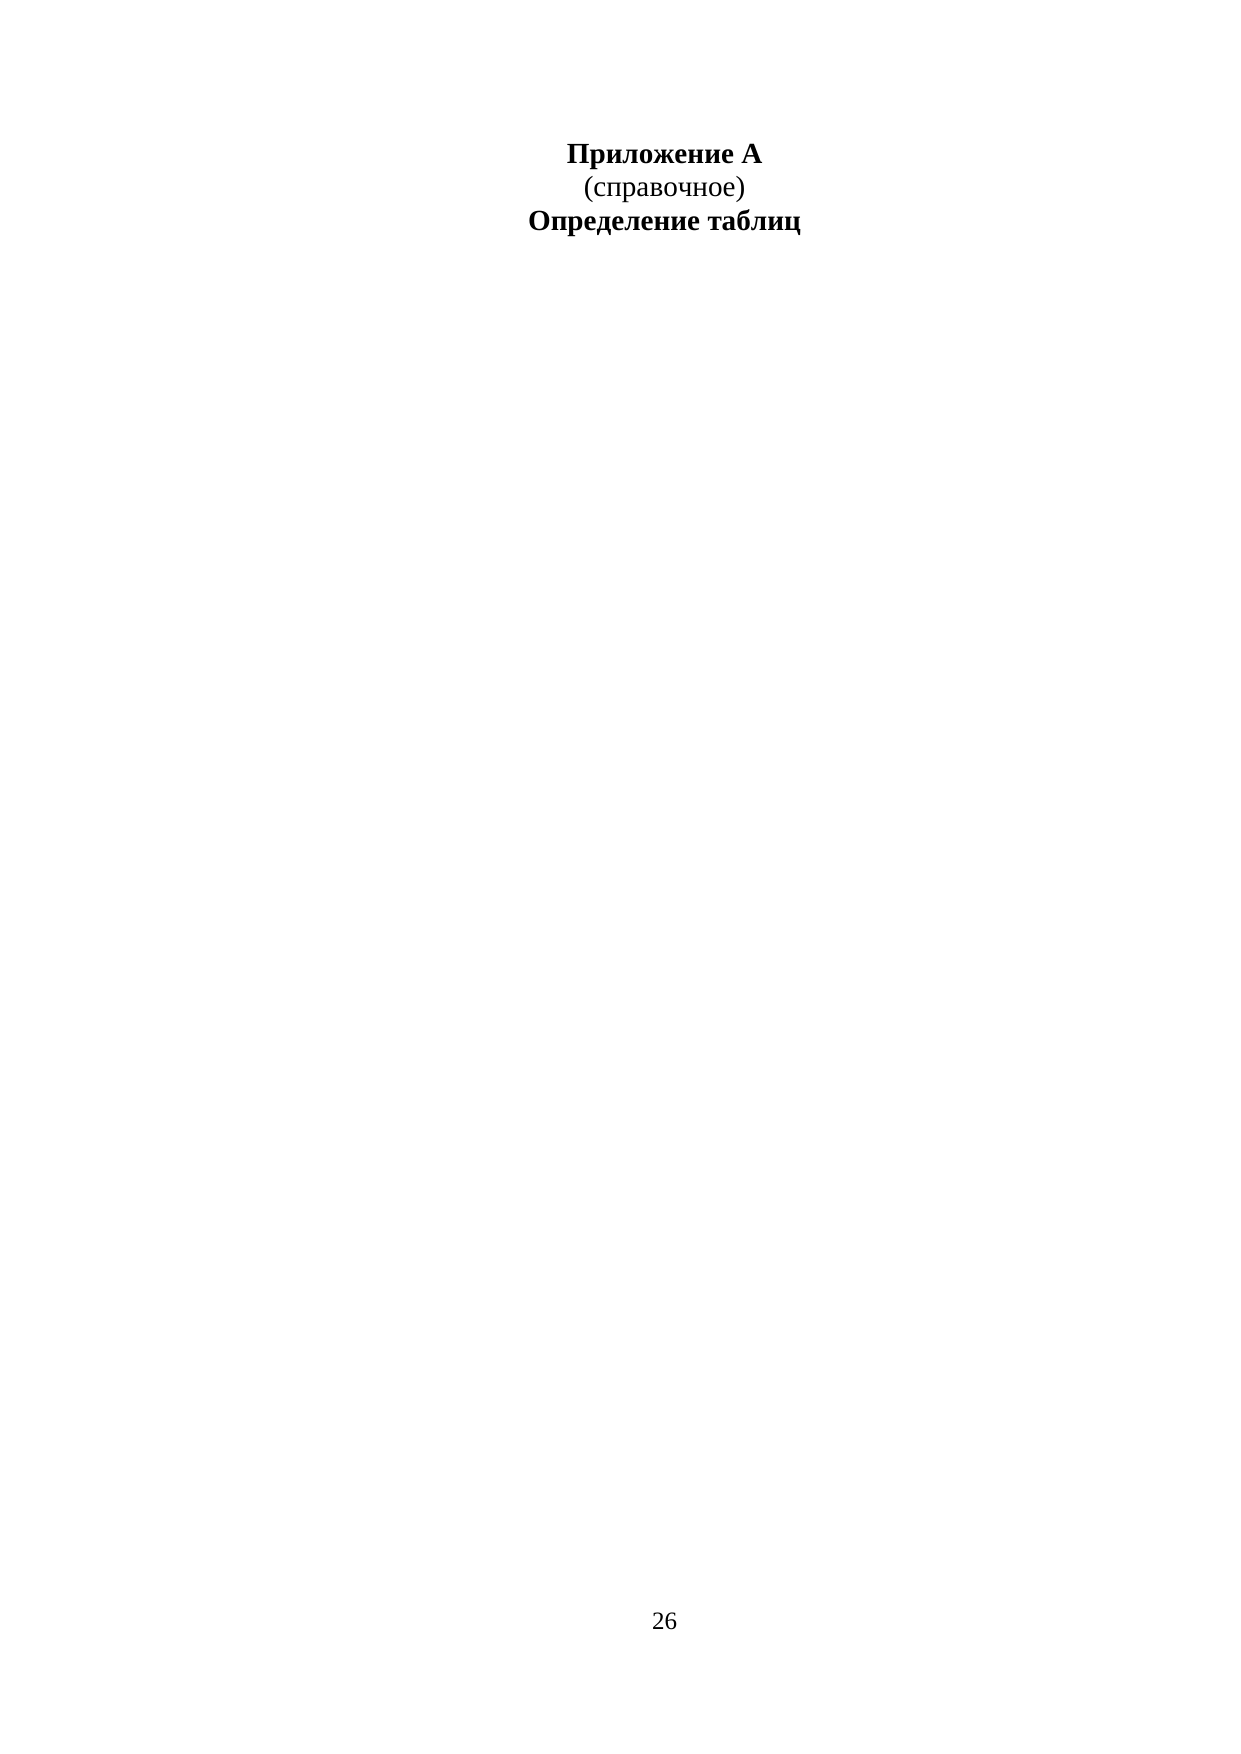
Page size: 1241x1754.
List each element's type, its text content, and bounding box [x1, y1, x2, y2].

subtitle Приложение А (справочное) Определение таблиц [177, 136, 1152, 236]
